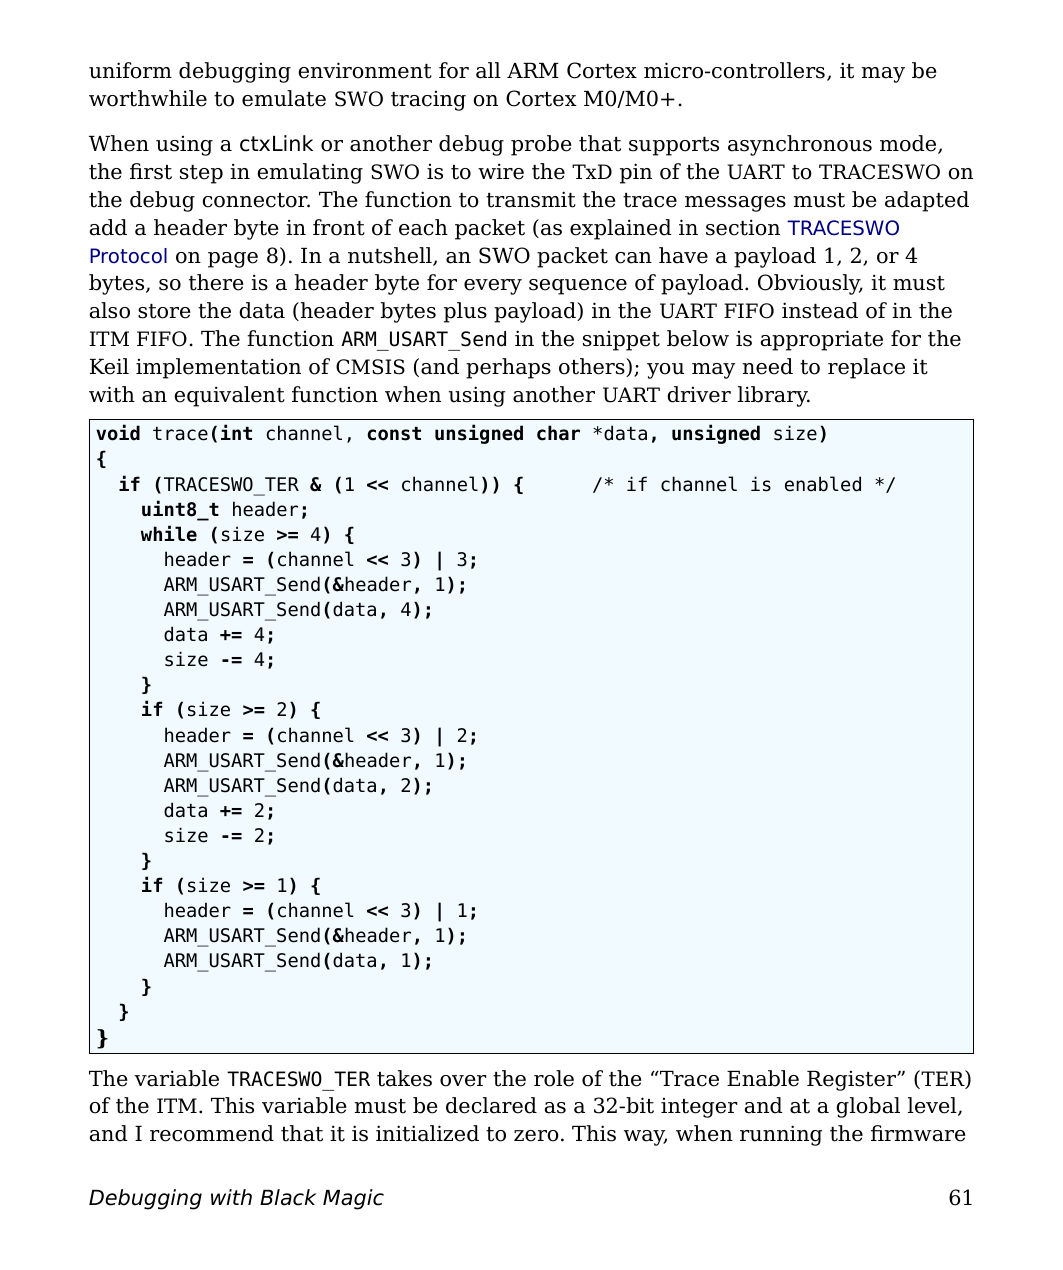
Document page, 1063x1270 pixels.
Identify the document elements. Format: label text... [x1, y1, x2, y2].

text The variable TRACESWO_TER takes over the role of the “Trace Enable Register” (TER) of the ITM. This variable must be declared as a 32-bit integer and at a global level, and I recommend that it is initialized to zero. This way, when running the firmware [88, 1067, 974, 1147]
text ARM_USART_Send(&header, 1); [90, 921, 973, 947]
text ARM_USART_Send(data, 2); [90, 771, 973, 796]
text ARM_USART_Send(data, 1); [90, 947, 973, 972]
text When using a ctxLink or another debug probe that supports asynchronous mode, the first step in emulating SWO is to wire the TxD pin of the UART to TRACESWO on the debug connector. The function to transmit the trace messages must be adapted add a header byte in front of each packet (as explained in section TRACESWO Protocol on page 8). In a nutshell, an SWO packet can have a payload 1, 2, or 4 bytes, so there is a header byte for every sequence of payload. Obviously, it must also store the data (header bytes plus payload) in the UART FIFO instead of in the ITM FIFO. The function ARM_USART_Send in the snippet below is appropriate for the Keil implementation of CMSIS (and perhaps others); you may need to replace it with an equivalent function when using another UART driver library. [88, 132, 974, 407]
text while (size >= 4) { [90, 520, 973, 545]
text uint8_t header; [90, 495, 973, 520]
text uniform debugging environment for all ARM Cortex micro-controllers, it may be worthwhile to emulate SWO tracing on Cortex M0/M0+. [88, 59, 974, 111]
text ARM_USART_Send(&header, 1); [90, 746, 973, 771]
text } [90, 1022, 973, 1053]
text } [90, 846, 973, 871]
text size -= 2; [90, 821, 973, 846]
text if (TRACESWO_TER & (1 << channel)) { /* if channel is enabled */ [90, 469, 973, 495]
text data += 2; [90, 796, 973, 821]
text { [90, 444, 973, 469]
text ARM_USART_Send(&header, 1); [90, 570, 973, 595]
text } [90, 997, 973, 1022]
text void trace(int channel, const unsigned char *data, unsigned size) [90, 420, 973, 444]
text header = (channel << 3) | 3; [90, 545, 973, 570]
text if (size >= 2) { [90, 696, 973, 721]
text header = (channel << 3) | 1; [90, 896, 973, 921]
text header = (channel << 3) | 2; [90, 721, 973, 746]
text } [90, 670, 973, 696]
text if (size >= 1) { [90, 871, 973, 896]
text ARM_USART_Send(data, 4); [90, 595, 973, 620]
text data += 4; [90, 620, 973, 645]
text size -= 4; [90, 645, 973, 670]
text } [90, 972, 973, 997]
